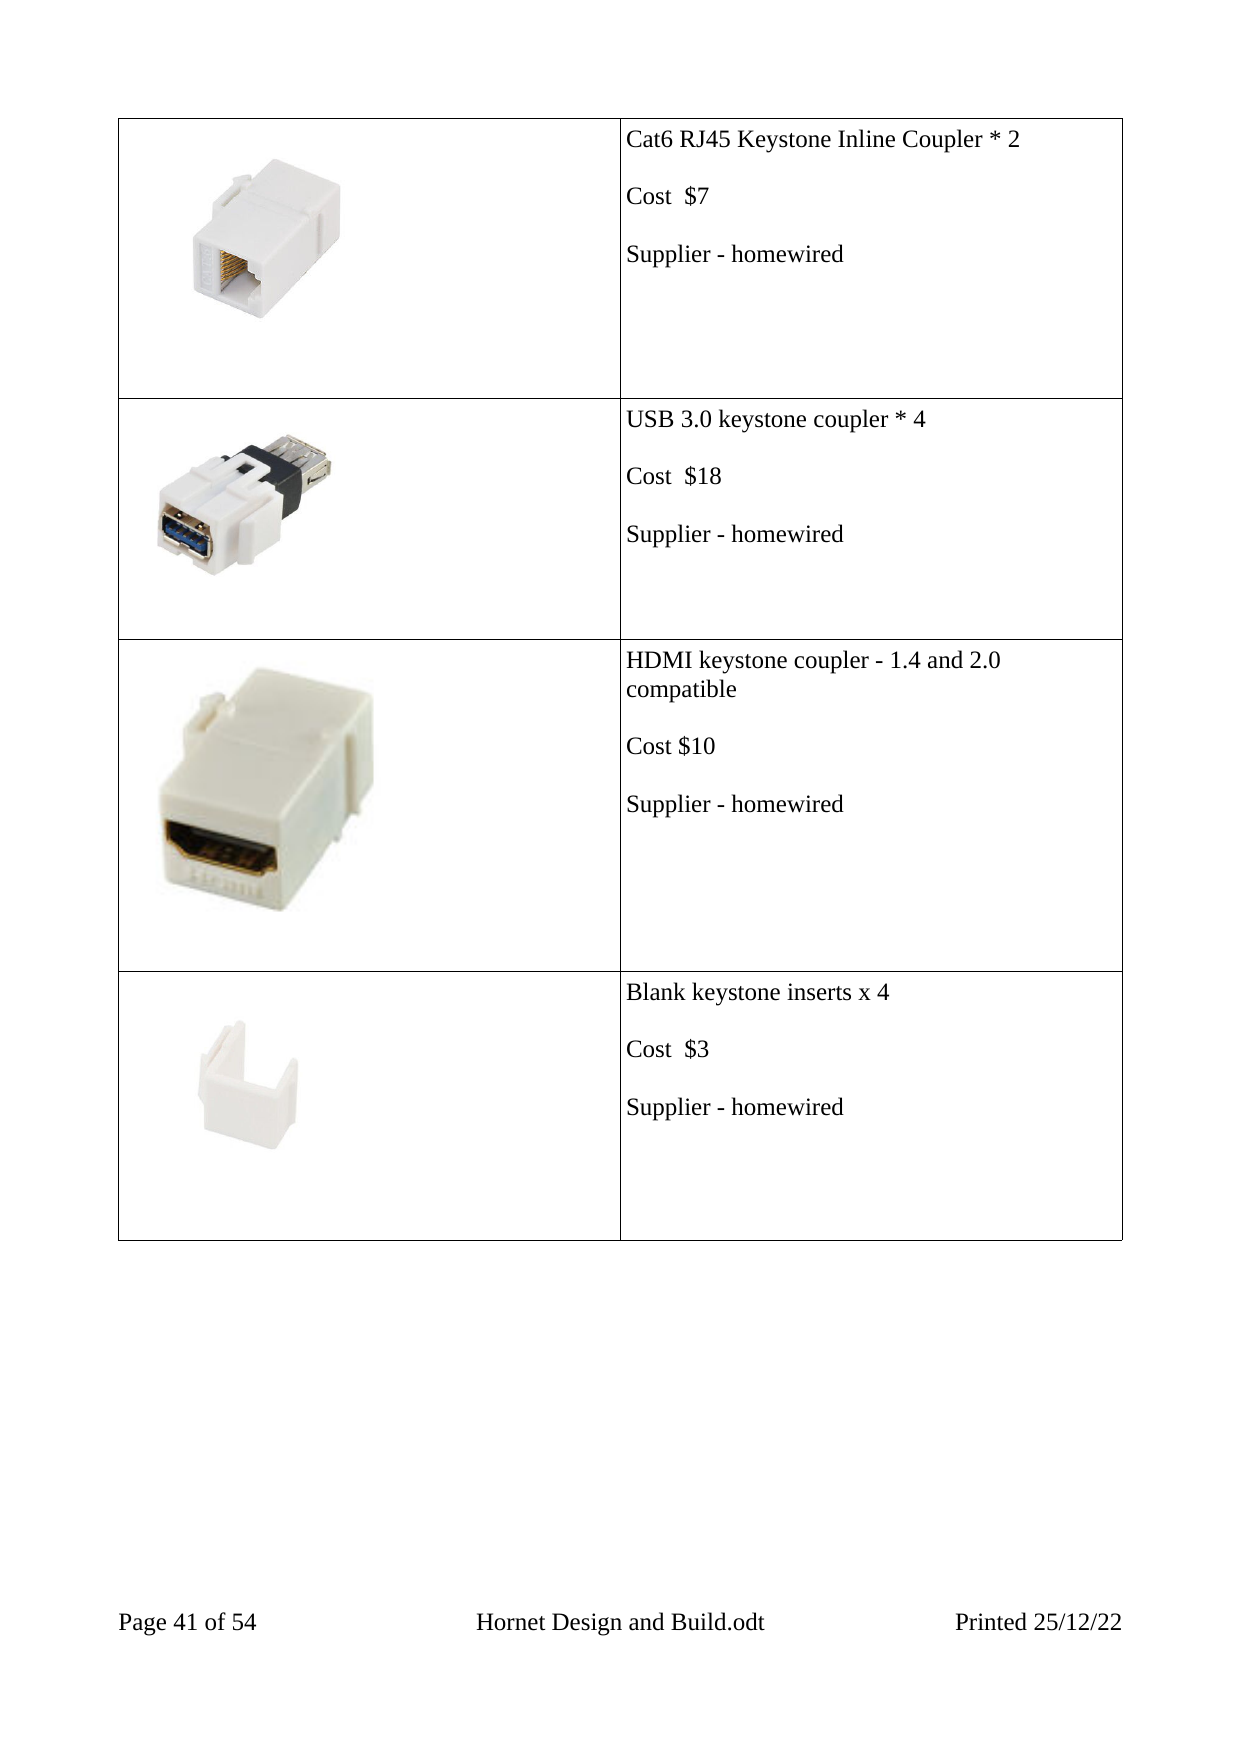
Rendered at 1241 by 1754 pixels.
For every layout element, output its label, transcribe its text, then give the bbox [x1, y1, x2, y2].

table_cell Cat6 RJ45 Keystone Inline Coupler * 2 Cost $7 Supplier - homewired [621, 119, 1122, 398]
table_cell HDMI keystone coupler - 1.4 and 2.0 compatible Cost $10 Supplier - homewired [621, 640, 1122, 971]
picture [123, 403, 364, 605]
table_cell Blank keystone inserts x 4 Cost $3 Supplier - homewired [621, 972, 1122, 1240]
picture [123, 977, 375, 1206]
table_cell [119, 972, 620, 1240]
table_cell USB 3.0 keystone coupler * 4 Cost $18 Supplier - homewired [621, 399, 1122, 639]
table_cell [119, 640, 620, 971]
table_cell [119, 119, 620, 398]
picture [123, 645, 397, 937]
picture [123, 123, 407, 364]
table_cell [119, 399, 620, 639]
